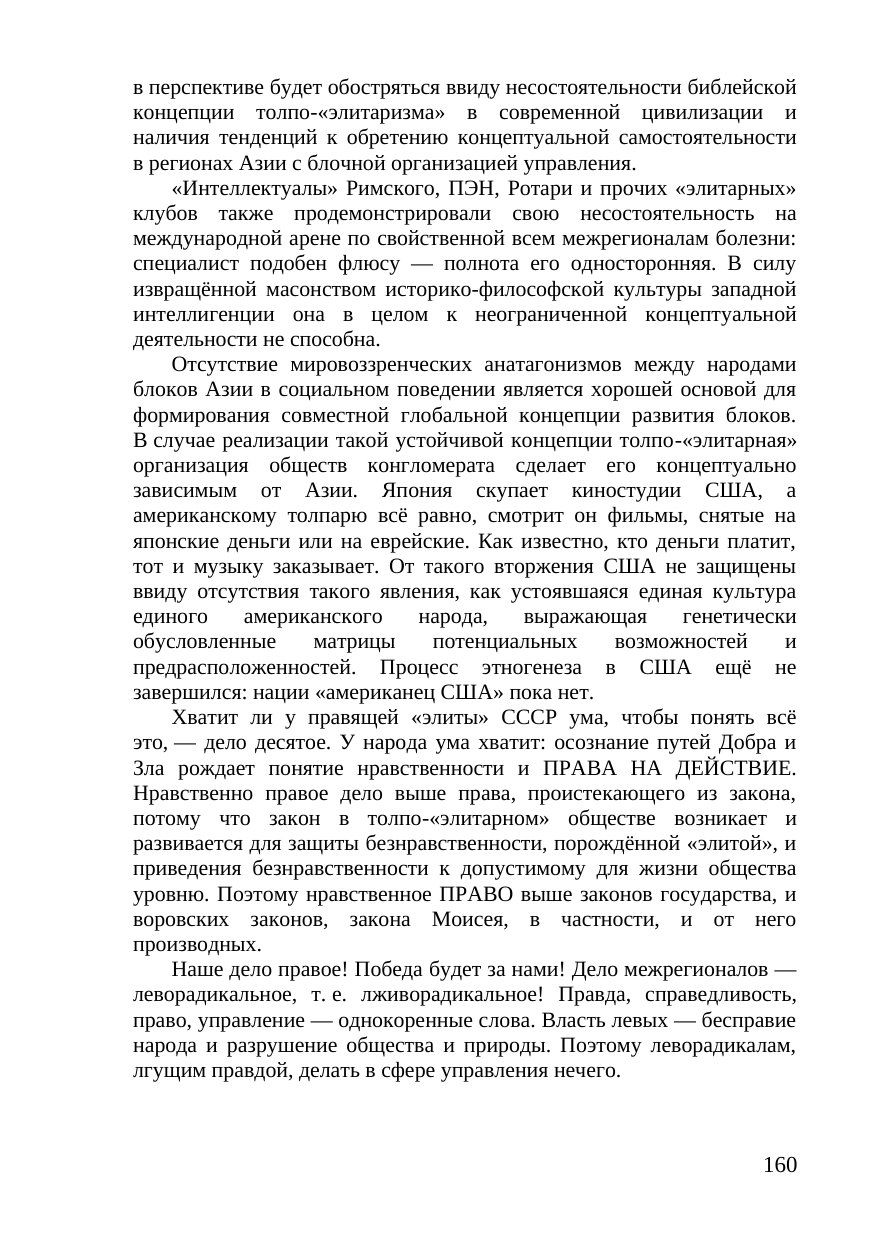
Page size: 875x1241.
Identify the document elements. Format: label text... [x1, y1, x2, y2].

text Наше дело правое! Победа будет за нами! Дело межрегионалов — леворадикальное, т. е. лживорадикальное! Правда, справедливость, право, управление — однокоренные слова. Власть левых — бесправие народа и разрушение общества и природы. Поэтому леворадикалам, лгущим правдой, делать в сфере управления нечего. [133, 956, 797, 1082]
text в перспективе будет обостряться ввиду несостоятельности библейской концепции толпо‑«элитаризма» в современной цивилизации и наличия тенденций к обретению концептуальной самостоятельности в регионах Азии с блочной организацией управления. [133, 74, 797, 175]
text «Интеллектуалы» Римского, ПЭН, Ротари и прочих «элитарных» клубов также продемонстрировали свою несостоятельность на международной арене по свойственной всем межрегионалам болезни: специалист подобен флюсу — полнота его односторонняя. В силу извращённой масонством историко-философской культуры западной интеллигенции она в целом к неограниченной концептуальной деятельности не способна. [133, 175, 797, 351]
text Хватит ли у правящей «элиты» СССР ума, чтобы понять всё это, — дело десятое. У народа ума хватит: осознание путей Добра и Зла рождает понятие нравственности и ПРАВА НА ДЕЙСТВИЕ. Нравственно правое дело выше права, проистекающего из закона, потому что закон в толпо‑«элитарном» обществе возникает и развивается для защиты безнравственности, порождённой «элитой», и приведения безнравственности к допустимому для жизни общества уровню. Поэтому нравственное ПРАВО выше законов государства, и воровских законов, закона Моисея, в частности, и от него производных. [133, 704, 797, 956]
text Отсутствие мировоззренческих анатагонизмов между народами блоков Азии в социальном поведении является хорошей основой для формирования совместной глобальной концепции развития блоков. В случае реализации такой устойчивой концепции толпо‑«элитарная» организация обществ конгломерата сделает его концептуально зависимым от Азии. Япония скупает киностудии США, а американскому толпарю всё равно, смотрит он фильмы, снятые на японские деньги или на еврейские. Как известно, кто деньги платит, тот и музыку заказывает. От такого вторжения США не защищены ввиду отсутствия такого явления, как устоявшаяся единая культура единого американского народа, выражающая генетически обусловленные матрицы потенциальных возможностей и предрасположенностей. Процесс этногенеза в США ещё не завершился: нации «американец США» пока нет. [133, 351, 797, 704]
